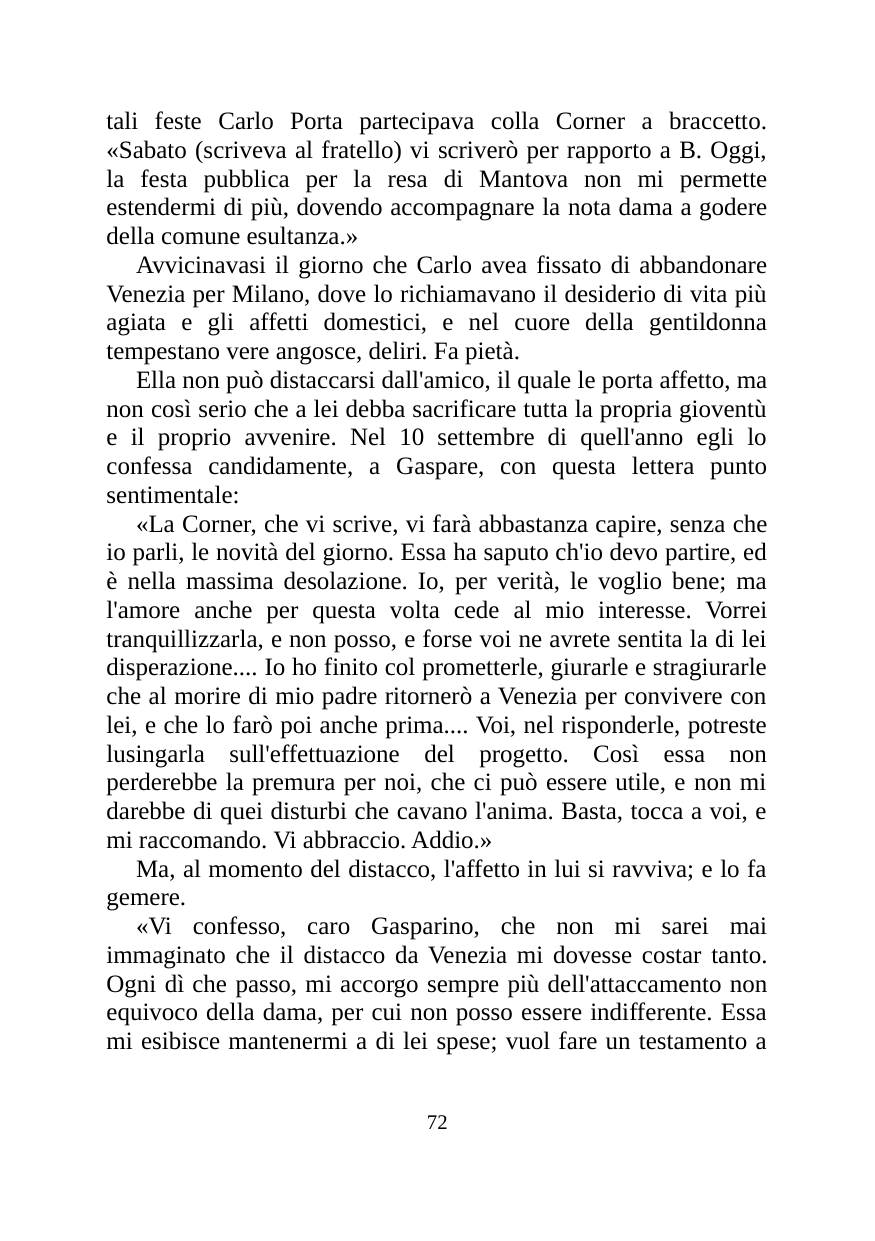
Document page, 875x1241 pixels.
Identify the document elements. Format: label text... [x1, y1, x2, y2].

text Ma, al momento del distacco, l'affetto in lui si ravviva; e lo fa gemere. [106, 854, 768, 911]
text «Vi confesso, caro Gasparino, che non mi sarei mai immaginato che il distacco da Venezia mi dovesse costar tanto. Ogni dì che passo, mi accorgo sempre più dell'attaccamento non equivoco della dama, per cui non posso essere indifferente. Essa mi esibisce mantenermi a di lei spese; vuol fare un testamento a [106, 911, 768, 1055]
text «La Corner, che vi scrive, vi farà abbastanza capire, senza che io parli, le novità del giorno. Essa ha saputo ch'io devo partire, ed è nella massima desolazione. Io, per verità, le voglio bene; ma l'amore anche per questa volta cede al mio interesse. Vorrei tranquillizzarla, e non posso, e forse voi ne avrete sentita la di lei disperazione.... Io ho finito col prometterle, giurarle e stragiurarle che al morire di mio padre ritornerò a Venezia per convivere con lei, e che lo farò poi anche prima.... Voi, nel risponderle, potreste lusingarla sull'effettuazione del progetto. Così essa non perderebbe la premura per noi, che ci può essere utile, e non mi darebbe di quei disturbi che cavano l'anima. Basta, tocca a voi, e mi raccomando. Vi abbraccio. Addio.» [106, 509, 768, 854]
text Ella non può distaccarsi dall'amico, il quale le porta affetto, ma non così serio che a lei debba sacrificare tutta la propria gioventù e il proprio avvenire. Nel 10 settembre di quell'anno egli lo confessa candidamente, a Gaspare, con questa lettera punto sentimentale: [106, 365, 768, 509]
text Avvicinavasi il giorno che Carlo avea fissato di abbandonare Venezia per Milano, dove lo richiamavano il desiderio di vita più agiata e gli affetti domestici, e nel cuore della gentildonna tempestano vere angosce, deliri. Fa pietà. [106, 250, 768, 365]
text tali feste Carlo Porta partecipava colla Corner a braccetto. «Sabato (scriveva al fratello) vi scriverò per rapporto a B. Oggi, la festa pubblica per la resa di Mantova non mi permette estendermi di più, dovendo accompagnare la nota dama a godere della comune esultanza.» [106, 106, 768, 250]
